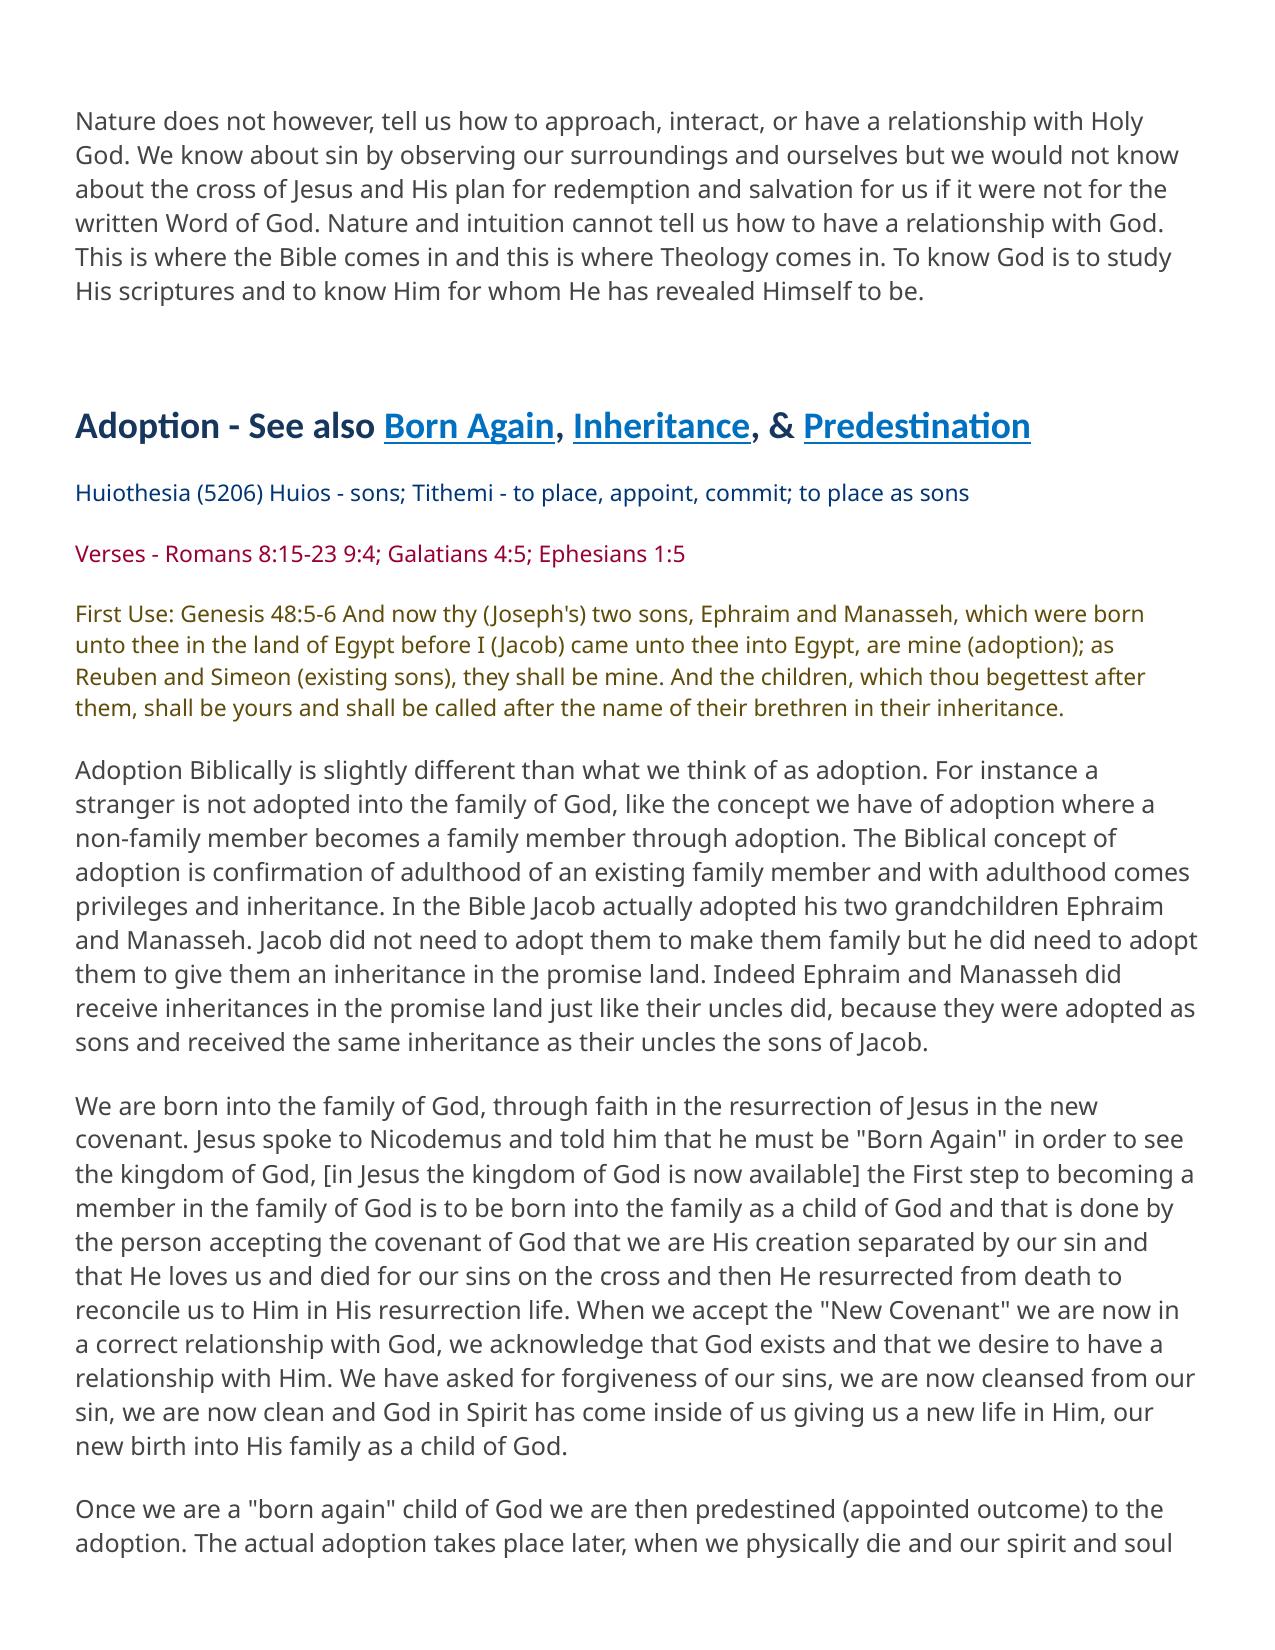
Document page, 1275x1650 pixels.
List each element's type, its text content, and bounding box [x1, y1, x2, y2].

text Verses - Romans 8:15-23 9:4; Galatians 4:5; Ephesians 1:5 [75, 538, 1200, 569]
subtitle Adoption - See also Born Again, Inheritance, & Predestination [75, 402, 1200, 448]
text Huiothesia (5206) Huios - sons; Tithemi - to place, appoint, commit; to place as sons [75, 477, 1200, 509]
text Once we are a "born again" child of God we are then predestined (appointed outcome) to the adoption. The actual adoption takes place later, when we physically die and our spirit and soul [75, 1492, 1200, 1560]
text We are born into the family of God, through faith in the resurrection of Jesus in the new covenant. Jesus spoke to Nicodemus and told him that he must be "Born Again" in order to see the kingdom of God, [in Jesus the kingdom of God is now available] the First step to becoming a member in the family of God is to be born into the family as a child of God and that is done by the person accepting the covenant of God that we are His creation separated by our sin and that He loves us and died for our sins on the cross and then He resurrected from death to reconcile us to Him in His resurrection life. When we accept the "New Covenant" we are now in a correct relationship with God, we acknowledge that God exists and that we desire to have a relationship with Him. We have asked for forgiveness of our sins, we are now cleansed from our sin, we are now clean and God in Spirit has come inside of us giving us a new life in Him, our new birth into His family as a child of God. [75, 1088, 1200, 1463]
text Adoption Biblically is slightly different than what we think of as adoption. For instance a stranger is not adopted into the family of God, like the concept we have of adoption where a non-family member becomes a family member through adoption. The Biblical concept of adoption is confirmation of adulthood of an existing family member and with adulthood comes privileges and inheritance. In the Bible Jacob actually adopted his two grandchildren Ephraim and Manasseh. Jacob did not need to adopt them to make them family but he did need to adopt them to give them an inheritance in the promise land. Indeed Ephraim and Manasseh did receive inheritances in the promise land just like their uncles did, because they were adopted as sons and received the same inheritance as their uncles the sons of Jacob. [75, 752, 1200, 1059]
text First Use: Genesis 48:5-6 And now thy (Joseph's) two sons, Ephraim and Manasseh, which were born unto thee in the land of Egypt before I (Jacob) came unto thee into Egypt, are mine (adoption); as Reuben and Simeon (existing sons), they shall be mine. And the children, which thou begettest after them, shall be yours and shall be called after the name of their brethren in their inheritance. [75, 598, 1200, 723]
text Nature does not however, tell us how to approach, interact, or have a relationship with Holy God. We know about sin by observing our surroundings and ourselves but we would not know about the cross of Jesus and His plan for redemption and salvation for us if it were not for the written Word of God. Nature and intuition cannot tell us how to have a relationship with God. This is where the Bible comes in and this is where Theology comes in. To know God is to study His scriptures and to know Him for whom He has revealed Himself to be. [75, 104, 1200, 308]
